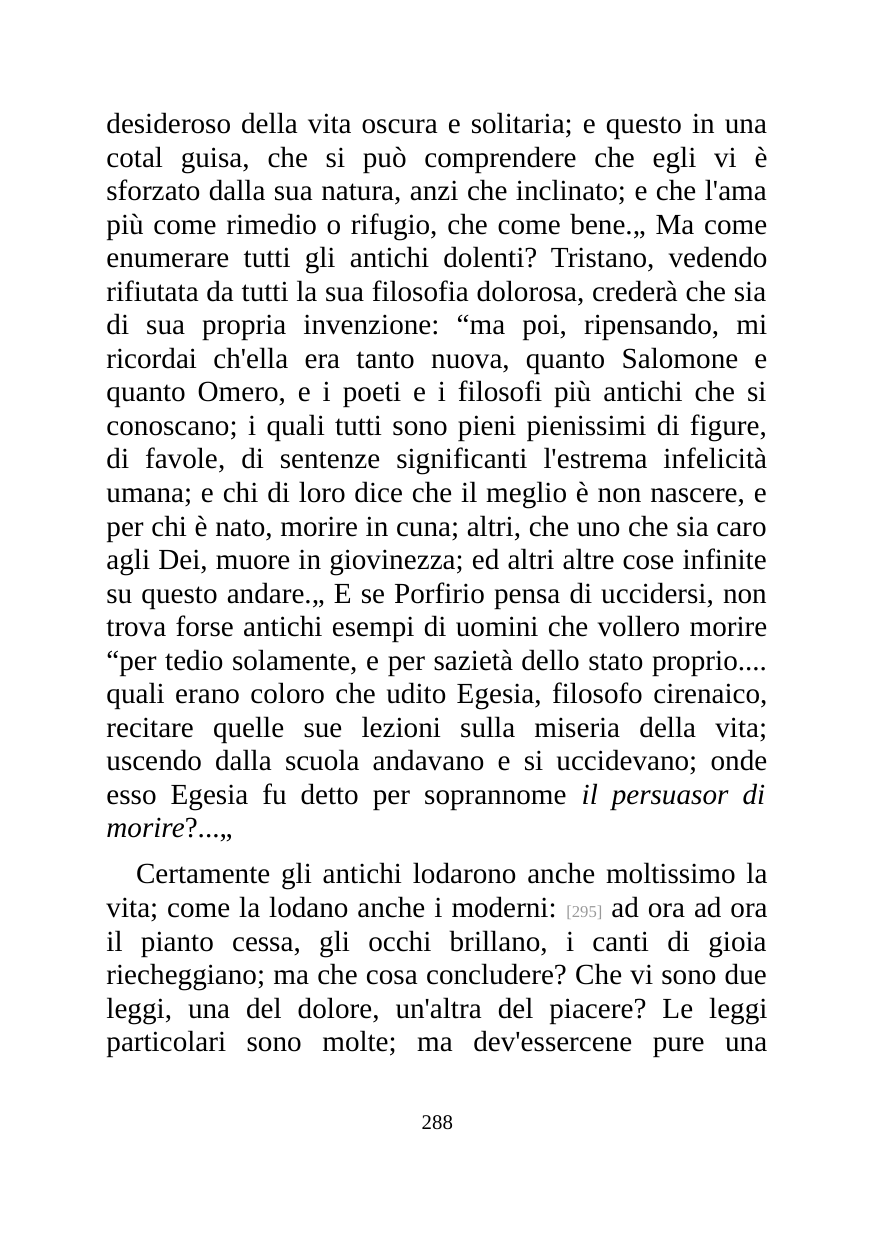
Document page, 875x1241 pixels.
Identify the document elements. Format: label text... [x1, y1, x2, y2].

text desideroso della vita oscura e solitaria; e questo in una cotal guisa, che si può comprendere che egli vi è sforzato dalla sua natura, anzi che inclinato; e che l'ama più come rimedio o rifugio, che come bene.„ Ma come enumerare tutti gli antichi dolenti? Tristano, vedendo rifiutata da tutti la sua filosofia dolorosa, crederà che sia di sua propria invenzione: “ma poi, ripensando, mi ricordai ch'ella era tanto nuova, quanto Salomone e quanto Omero, e i poeti e i filosofi più antichi che si conoscano; i quali tutti sono pieni pienissimi di figure, di favole, di sentenze significanti l'estrema infelicità umana; e chi di loro dice che il meglio è non nascere, e per chi è nato, morire in cuna; altri, che uno che sia caro agli Dei, muore in giovinezza; ed altri altre cose infinite su questo andare.„ E se Porfirio pensa di uccidersi, non trova forse antichi esempi di uomini che vollero morire “per tedio solamente, e per sazietà dello stato proprio.... quali erano coloro che udito Egesia, filosofo cirenaico, recitare quelle sue lezioni sulla miseria della vita; uscendo dalla scuola andavano e si uccidevano; onde esso Egesia fu detto per soprannome il persuasor di morire?...„ [106, 106, 768, 844]
text Certamente gli antichi lodarono anche moltissimo la vita; come la lodano anche i moderni: [295] ad ora ad ora il pianto cessa, gli occhi brillano, i canti di gioia riecheggiano; ma che cosa concludere? Che vi sono due leggi, una del dolore, un'altra del piacere? Le leggi particolari sono molte; ma dev'essercene pure una [106, 857, 768, 1058]
